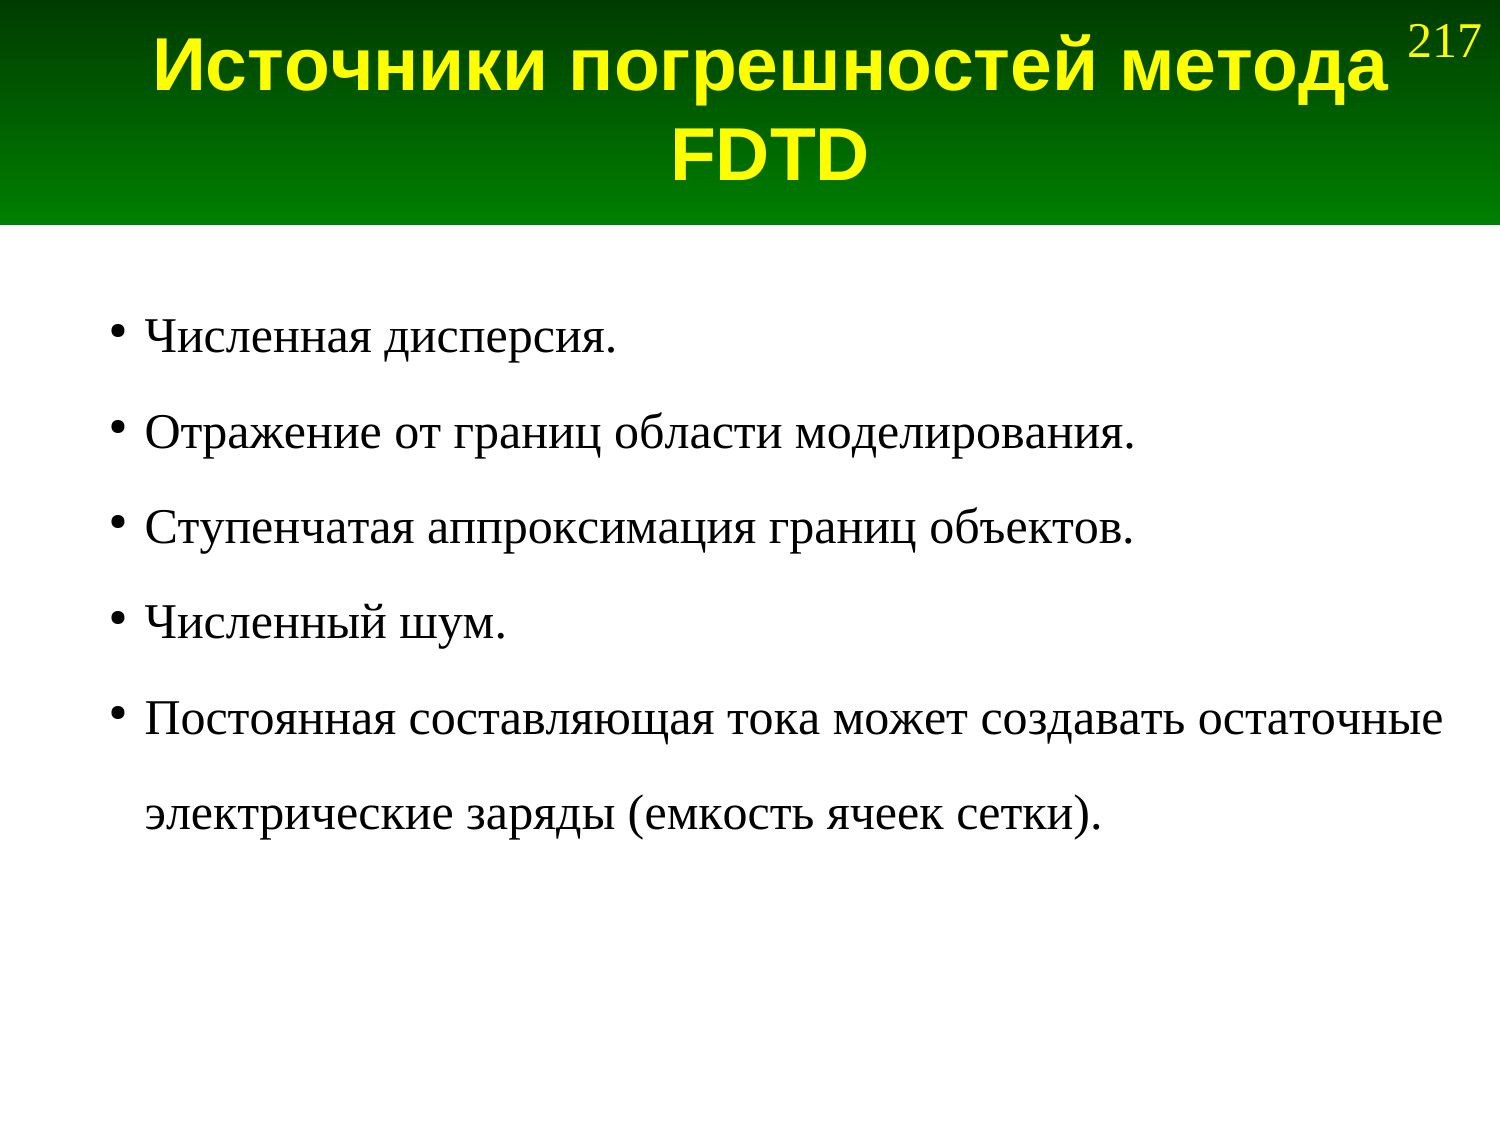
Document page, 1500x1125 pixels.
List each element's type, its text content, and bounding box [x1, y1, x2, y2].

text_box Численная дисперсия. Отражение от границ области моделирования. Ступенчатая аппроксимация границ объектов. Численный шум. Постоянная составляющая тока может создавать остаточные электрические заряды (емкость ячеек сетки). [94, 295, 1460, 848]
title Источники погрешностей метода FDTD [100, 7, 1441, 204]
